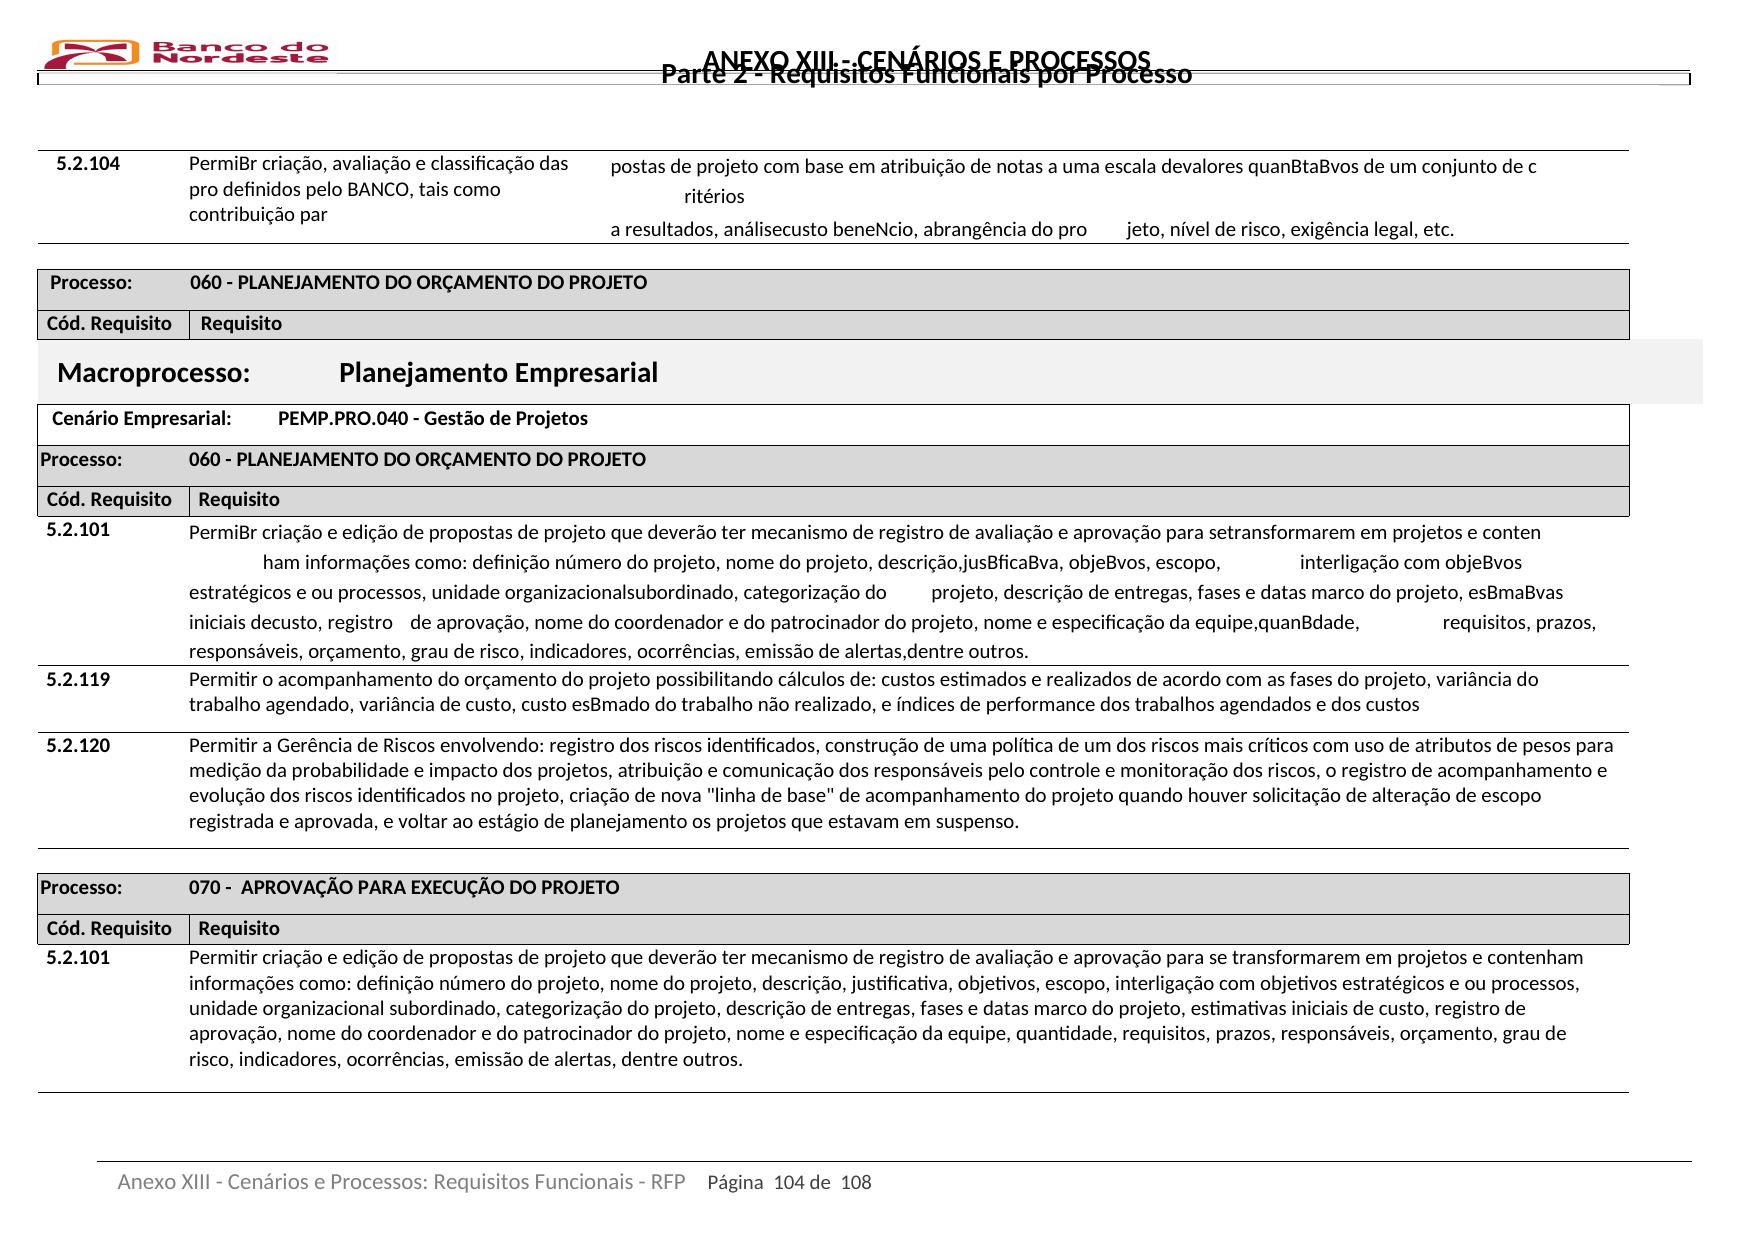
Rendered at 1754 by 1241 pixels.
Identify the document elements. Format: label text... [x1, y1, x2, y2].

table_cell [1629, 243, 1703, 269]
table_cell Cenário Empresarial: [38, 405, 278, 445]
table_cell 060 - PLANEJAMENTO DO ORÇAMENTO DO PROJETO [189, 270, 1629, 310]
table_cell Permitir a Gerência de Riscos envolvendo: registro dos riscos identificados, construção de uma política de um dos riscos mais críticos com uso de atributos de pesos para medição da probabilidade e impacto dos projetos, atribuição e comunicação dos responsáveis pelo controle e monitoração dos riscos, o registro de acompanhamento e evolução dos riscos identificados no projeto, criação de nova "linha de base" de acompanhamento do projeto quando houver solicitação de alteração de escopo registrada e aprovada, e voltar ao estágio de planejamento os projetos que estavam em suspenso. [189, 733, 1629, 847]
table_cell [1630, 914, 1703, 944]
table_cell [1629, 150, 1703, 243]
table_cell 5.2.101 [38, 945, 189, 1092]
table_cell [1629, 848, 1703, 873]
table_cell Processo: [38, 446, 189, 486]
table_cell [1630, 310, 1703, 339]
table_cell [1630, 404, 1703, 445]
table_cell 060 - PLANEJAMENTO DO ORÇAMENTO DO PROJETO [189, 446, 1629, 486]
table_cell Requisito [190, 311, 1629, 339]
table_cell 5.2.120 [38, 733, 189, 847]
table_cell [1629, 665, 1703, 731]
table_cell Permitir criação e edição de propostas de projeto que deverão ter mecanismo de registro de avaliação e aprovação para se transformarem em projetos e contenham informações como: definição número do projeto, nome do projeto, descrição, justificativa, objetivos, escopo, interligação com objetivos estratégicos e ou processos, unidade organizacional subordinado, categorização do projeto, descrição de entregas, fases e datas marco do projeto, estimativas iniciais de custo, registro de aprovação, nome do coordenador e do patrocinador do projeto, nome e especificação da equipe, quantidade, requisitos, prazos, responsáveis, orçamento, grau de risco, indicadores, ocorrências, emissão de alertas, dentre outros. [189, 945, 1629, 1092]
table_cell Permitir o acompanhamento do orçamento do projeto possibilitando cálculos de: custos estimados e realizados de acordo com as fases do projeto, variância do trabalho agendado, variância de custo, custo esBmado do trabalho não realizado, e índices de performance dos trabalhos agendados e dos custos [189, 666, 1629, 731]
table_cell PermiBr criação e edição de propostas de projeto que deverão ter mecanismo de registro de avaliação e aprovação para setransformarem em projetos e conten ham informações como: definição número do projeto, nome do projeto, descrição,jusBficaBva, objeBvos, escopo, interligação com objeBvos estratégicos e ou processos, unidade organizacionalsubordinado, categorização do projeto, descrição de entregas, fases e datas marco do projeto, esBmaBvas iniciais decusto, registro de aprovação, nome do coordenador e do patrocinador do projeto, nome e especificação da equipe,quanBdade, requisitos, prazos, responsáveis, orçamento, grau de risco, indicadores, ocorrências, emissão de alertas,dentre outros. [189, 517, 1629, 665]
table_cell [1629, 944, 1703, 1092]
table_cell 5.2.119 [38, 666, 189, 731]
table_cell [1630, 445, 1703, 486]
table_cell [1629, 516, 1703, 665]
picture [37, 37, 338, 70]
table_cell [1630, 486, 1703, 516]
table_cell 5.2.101 [38, 517, 189, 665]
table_cell Macroprocesso: [38, 340, 339, 404]
table_cell Cód. Requisito [38, 311, 189, 339]
table_cell Requisito [190, 915, 1629, 944]
table_cell PermiBr criação, avaliação e classificação das pro definidos pelo BANCO, tais como contribuição par [189, 151, 610, 243]
table_cell postas de projeto com base em atribuição de notas a uma escala devalores quanBtaBvos de um conjunto de c ritérios a resultados, análisecusto beneNcio, abrangência do pro jeto, nível de risco, exigência legal, etc. [610, 151, 1629, 243]
table_cell [189, 849, 1629, 873]
table_cell [1629, 731, 1703, 847]
table_cell 070 - APROVAÇÃO PARA EXECUÇÃO DO PROJETO [189, 874, 1629, 914]
table_cell 5.2.104 [38, 151, 189, 243]
table_cell [1630, 269, 1703, 310]
table_cell [38, 849, 189, 873]
table_cell [189, 244, 1629, 269]
table_cell Processo: [38, 270, 189, 310]
table_cell Cód. Requisito [38, 487, 189, 516]
table_cell PEMP.PRO.040 - Gestão de Projetos [278, 405, 1629, 445]
table_cell Cód. Requisito [38, 915, 189, 944]
table_cell Processo: [38, 874, 189, 914]
table_cell [38, 244, 189, 269]
table_cell Requisito [190, 487, 1629, 516]
table_cell Planejamento Empresarial [339, 339, 1703, 404]
table_cell [1630, 873, 1703, 914]
